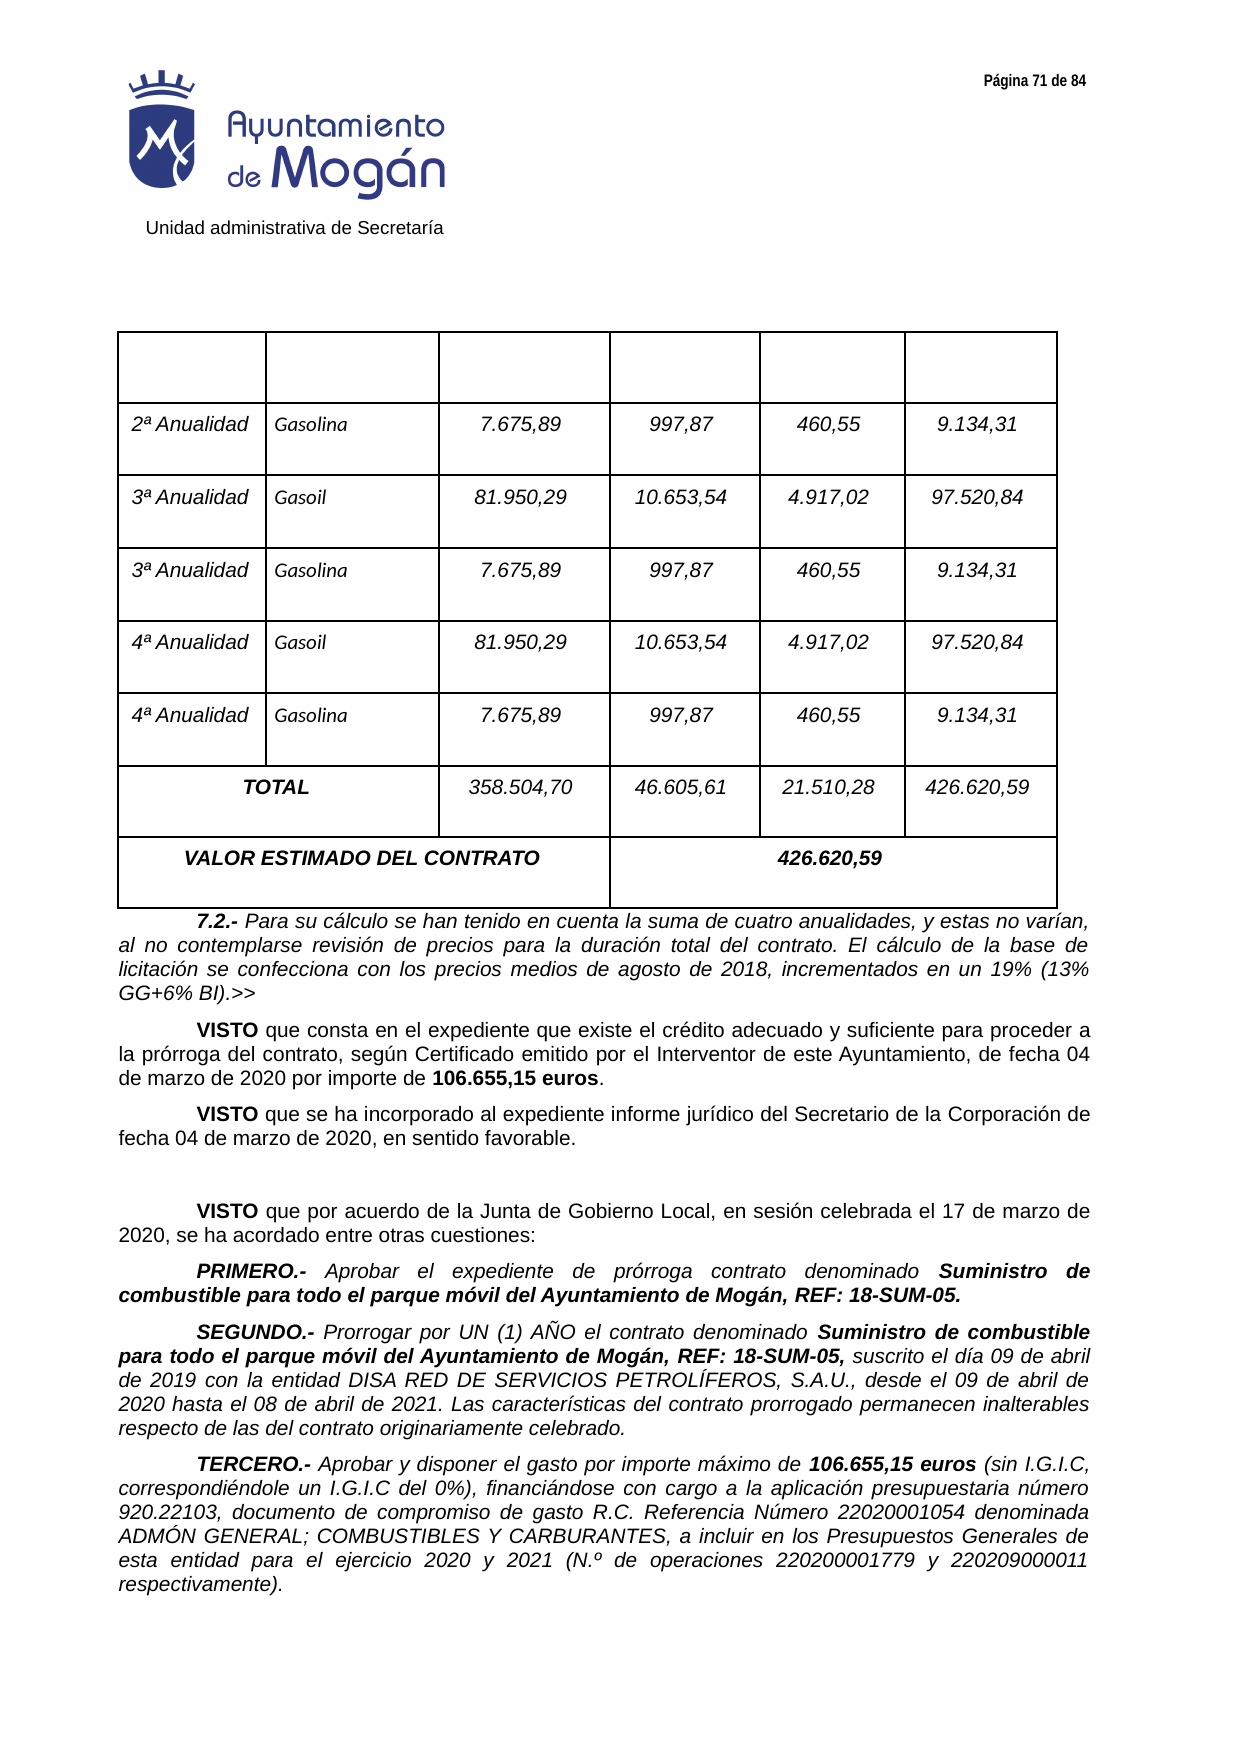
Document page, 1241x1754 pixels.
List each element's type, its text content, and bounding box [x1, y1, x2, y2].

table_cell Gasoil [267, 476, 438, 547]
table_cell 2ª Anualidad [119, 404, 265, 474]
text TERCERO.- Aprobar y disponer el gasto por importe máximo de 106.655,15 euros (sin I.G.I.C, correspondiéndole un I.G.I.C del 0%), financiándose con cargo a la aplicación presupuestaria número 920.22103, documento de compromiso de gasto R.C. Referencia Número 22020001054 denominada ADMÓN GENERAL; COMBUSTIBLES Y CARBURANTES, a incluir en los Presupuestos Generales de esta entidad para el ejercicio 2020 y 2021 (N.º de operaciones 220200001779 y 220209000011 respectivamente). [118, 1452, 1092, 1596]
table_cell 4ª Anualidad [119, 694, 265, 765]
text VISTO que se ha incorporado al expediente informe jurídico del Secretario de la Corporación de fecha 04 de marzo de 2020, en sentido favorable. [118, 1102, 1092, 1150]
table_cell [906, 333, 1056, 402]
table_cell 4ª Anualidad [119, 622, 265, 692]
table_cell 97.520,84 [906, 476, 1056, 547]
table_cell Gasolina [267, 404, 438, 474]
text SEGUNDO.- Prorrogar por UN (1) AÑO el contrato denominado Suministro de combustible para todo el parque móvil del Ayuntamiento de Mogán, REF: 18-SUM-05, suscrito el día 09 de abril de 2019 con la entidad DISA RED DE SERVICIOS PETROLÍFEROS, S.A.U., desde el 09 de abril de 2020 hasta el 08 de abril de 2021. Las características del contrato prorrogado permanecen inalterables respecto de las del contrato originariamente celebrado. [118, 1320, 1092, 1439]
table_cell 10.653,54 [611, 622, 759, 692]
table_cell 7.675,89 [440, 694, 609, 765]
table_cell 3ª Anualidad [119, 549, 265, 619]
table_cell [267, 333, 438, 402]
table_cell 9.134,31 [906, 694, 1056, 765]
table_cell 997,87 [611, 549, 759, 619]
table_cell 7.675,89 [440, 404, 609, 474]
table_cell [761, 333, 904, 402]
table_cell 9.134,31 [906, 549, 1056, 619]
text PRIMERO.- Aprobar el expediente de prórroga contrato denominado Suministro de combustible para todo el parque móvil del Ayuntamiento de Mogán, REF: 18-SUM-05. [118, 1259, 1092, 1307]
table_cell TOTAL [119, 767, 438, 836]
table_cell 3ª Anualidad [119, 476, 265, 547]
text VISTO que por acuerdo de la Junta de Gobierno Local, en sesión celebrada el 17 de marzo de 2020, se ha acordado entre otras cuestiones: [118, 1199, 1092, 1247]
table_cell 460,55 [761, 694, 904, 765]
table_cell [611, 333, 759, 402]
table_cell [440, 333, 609, 402]
table_cell 97.520,84 [906, 622, 1056, 692]
table_cell 9.134,31 [906, 404, 1056, 474]
table_cell 81.950,29 [440, 622, 609, 692]
table_cell 81.950,29 [440, 476, 609, 547]
table_cell 10.653,54 [611, 476, 759, 547]
table_cell 7.675,89 [440, 549, 609, 619]
table_cell 460,55 [761, 549, 904, 619]
table_cell Gasolina [267, 549, 438, 619]
table_cell VALOR ESTIMADO DEL CONTRATO [119, 838, 609, 907]
text 7.2.- Para su cálculo se han tenido en cuenta la suma de cuatro anualidades, y estas no varían, al no contemplarse revisión de precios para la duración total del contrato. El cálculo de la base de licitación se confecciona con los precios medios de agosto de 2018, incrementados en un 19% (13% GG+6% BI).>> [118, 909, 1092, 1005]
table_cell 358.504,70 [440, 767, 609, 836]
table_cell 997,87 [611, 694, 759, 765]
table_cell 21.510,28 [761, 767, 904, 836]
table_cell 46.605,61 [611, 767, 759, 836]
table_cell 997,87 [611, 404, 759, 474]
table_cell [119, 333, 265, 402]
table_cell 426.620,59 [611, 838, 1056, 907]
table_cell 460,55 [761, 404, 904, 474]
table_cell Gasoil [267, 622, 438, 692]
table_cell Gasolina [267, 694, 438, 765]
table_cell 4.917,02 [761, 622, 904, 692]
table_cell 4.917,02 [761, 476, 904, 547]
text VISTO que consta en el expediente que existe el crédito adecuado y suficiente para proceder a la prórroga del contrato, según Certificado emitido por el Interventor de este Ayuntamiento, de fecha 04 de marzo de 2020 por importe de 106.655,15 euros. [118, 1018, 1092, 1089]
picture [128, 70, 445, 206]
table_cell 426.620,59 [906, 767, 1056, 836]
